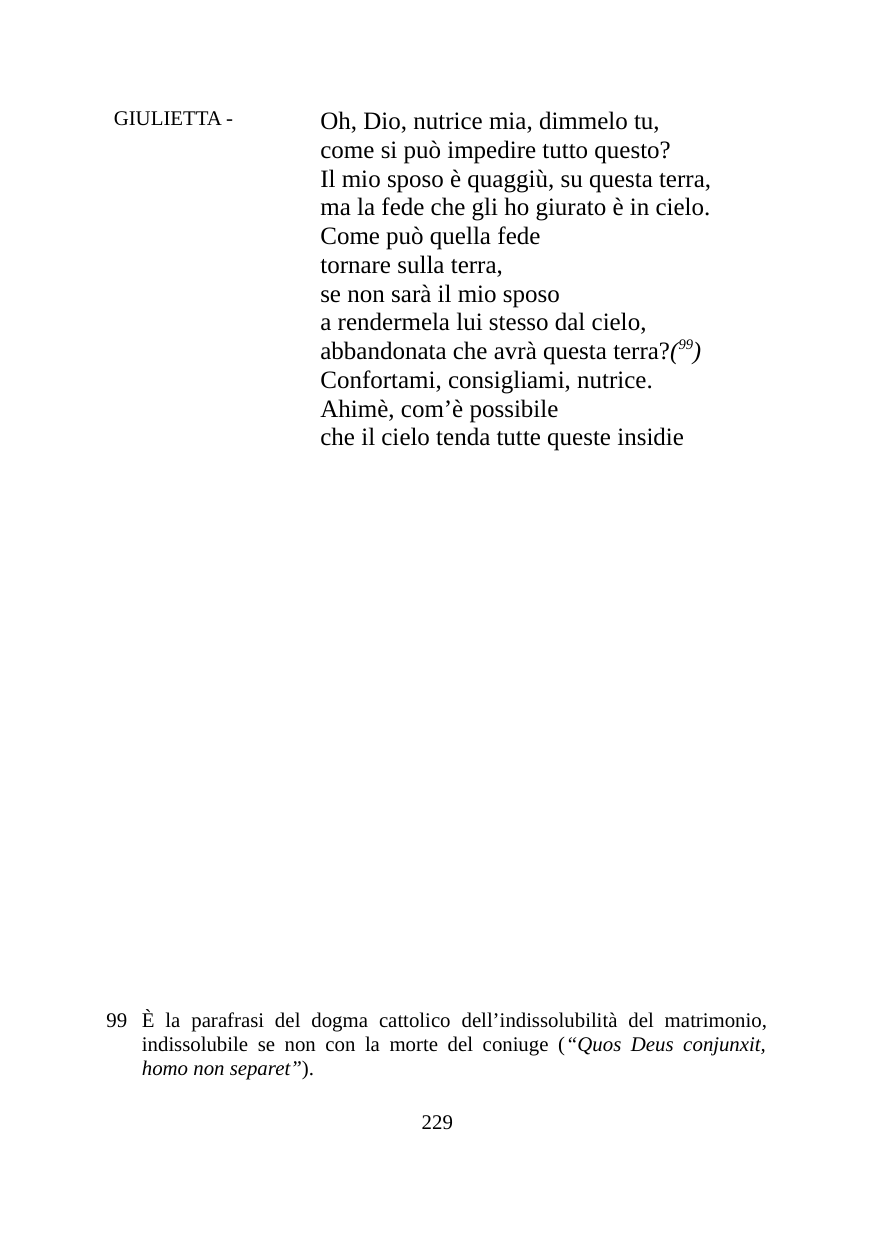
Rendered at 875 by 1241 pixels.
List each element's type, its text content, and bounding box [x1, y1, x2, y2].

table_cell Oh, Dio, nutrice mia, dimmelo tu, come si può impedire tutto questo? Il mio sposo è quaggiù, su questa terra, ma la fede che gli ho giurato è in cielo. Come può quella fede tornare sulla terra, se non sarà il mio sposo a rendermela lui stesso dal cielo, abbandonata che avrà questa terra?() Confortami, consigliami, nutrice. Ahimè, com’è possibile che il cielo tenda tutte queste insidie [313, 106, 768, 451]
table_cell GIULIETTA - [106, 106, 313, 451]
